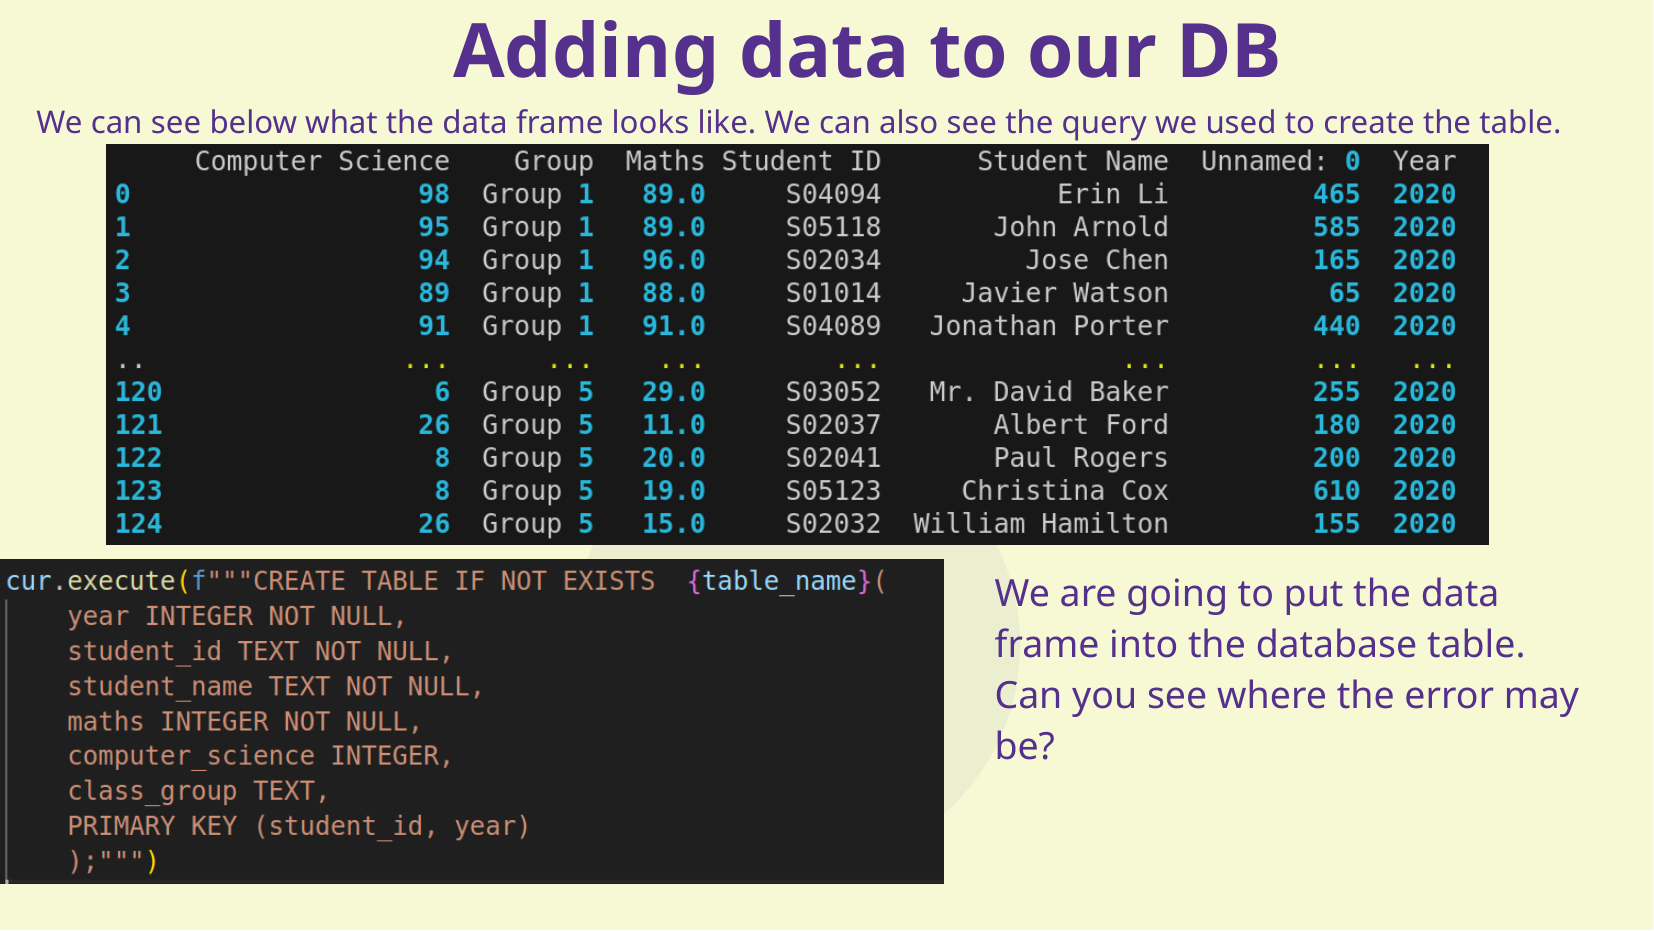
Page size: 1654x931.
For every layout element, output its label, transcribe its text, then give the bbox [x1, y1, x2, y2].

title Adding data to our DB [124, 0, 1613, 126]
text_box We are going to put the data frame into the database table. Can you see where the error may be? [979, 559, 1603, 928]
picture [0, 559, 944, 884]
picture [106, 144, 1489, 546]
text_box We can see below what the data frame looks like. We can also see the query we used to create the table. [21, 92, 1621, 175]
